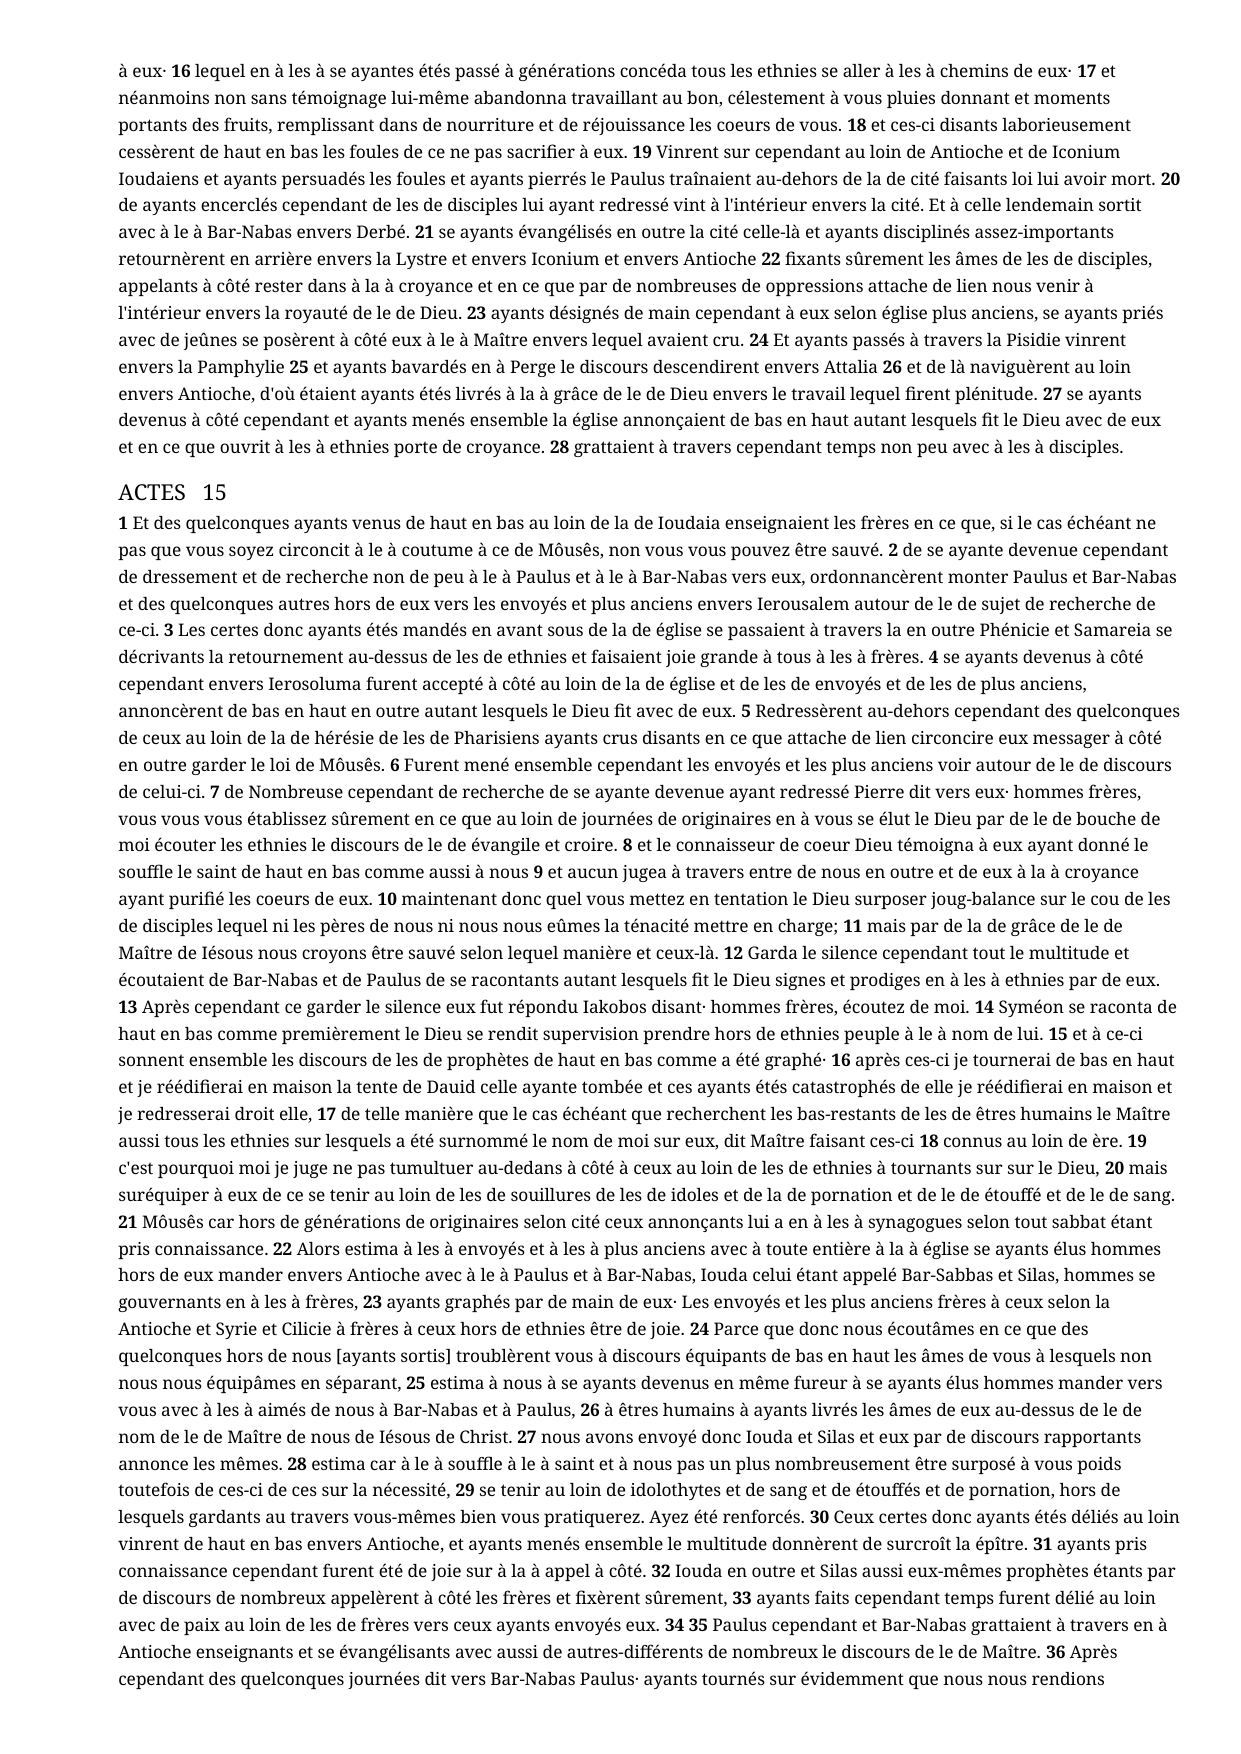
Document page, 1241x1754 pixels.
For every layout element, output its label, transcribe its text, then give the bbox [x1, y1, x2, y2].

text 1 Et des quelconques ayants venus de haut en bas au loin de la de Ioudaia enseignaient les frères en ce que, si le cas échéant ne pas que vous soyez circoncit à le à coutume à ce de Môusês, non vous vous pouvez être sauvé. 2 de se ayante devenue cependant de dressement et de recherche non de peu à le à Paulus et à le à Bar-Nabas vers eux, ordonnancèrent monter Paulus et Bar-Nabas et des quelconques autres hors de eux vers les envoyés et plus anciens envers Ierousalem autour de le de sujet de recherche de ce-ci. 3 Les certes donc ayants étés mandés en avant sous de la de église se passaient à travers la en outre Phénicie et Samareia se décrivants la retournement au-dessus de les de ethnies et faisaient joie grande à tous à les à frères. 4 se ayants devenus à côté cependant envers Ierosoluma furent accepté à côté au loin de la de église et de les de envoyés et de les de plus anciens, annoncèrent de bas en haut en outre autant lesquels le Dieu fit avec de eux. 5 Redressèrent au-dehors cependant des quelconques de ceux au loin de la de hérésie de les de Pharisiens ayants crus disants en ce que attache de lien circoncire eux messager à côté en outre garder le loi de Môusês. 6 Furent mené ensemble cependant les envoyés et les plus anciens voir autour de le de discours de celui-ci. 7 de Nombreuse cependant de recherche de se ayante devenue ayant redressé Pierre dit vers eux· hommes frères, vous vous vous établissez sûrement en ce que au loin de journées de originaires en à vous se élut le Dieu par de le de bouche de moi écouter les ethnies le discours de le de évangile et croire. 8 et le connaisseur de coeur Dieu témoigna à eux ayant donné le souffle le saint de haut en bas comme aussi à nous 9 et aucun jugea à travers entre de nous en outre et de eux à la à croyance ayant purifié les coeurs de eux. 10 maintenant donc quel vous mettez en tentation le Dieu surposer joug-balance sur le cou de les de disciples lequel ni les pères de nous ni nous nous eûmes la ténacité mettre en charge; 11 mais par de la de grâce de le de Maître de Iésous nous croyons être sauvé selon lequel manière et ceux-là. 12 Garda le silence cependant tout le multitude et écoutaient de Bar-Nabas et de Paulus de se racontants autant lesquels fit le Dieu signes et prodiges en à les à ethnies par de eux. 13 Après cependant ce garder le silence eux fut répondu Iakobos disant· hommes frères, écoutez de moi. 14 Syméon se raconta de haut en bas comme premièrement le Dieu se rendit supervision prendre hors de ethnies peuple à le à nom de lui. 15 et à ce-ci sonnent ensemble les discours de les de prophètes de haut en bas comme a été graphé· 16 après ces-ci je tournerai de bas en haut et je réédifierai en maison la tente de Dauid celle ayante tombée et ces ayants étés catastrophés de elle je réédifierai en maison et je redresserai droit elle, 17 de telle manière que le cas échéant que recherchent les bas-restants de les de êtres humains le Maître aussi tous les ethnies sur lesquels a été surnommé le nom de moi sur eux, dit Maître faisant ces-ci 18 connus au loin de ère. 19 c'est pourquoi moi je juge ne pas tumultuer au-dedans à côté à ceux au loin de les de ethnies à tournants sur sur le Dieu, 20 mais suréquiper à eux de ce se tenir au loin de les de souillures de les de idoles et de la de pornation et de le de étouffé et de le de sang. 21 Môusês car hors de générations de originaires selon cité ceux annonçants lui a en à les à synagogues selon tout sabbat étant pris connaissance. 22 Alors estima à les à envoyés et à les à plus anciens avec à toute entière à la à église se ayants élus hommes hors de eux mander envers Antioche avec à le à Paulus et à Bar-Nabas, Iouda celui étant appelé Bar-Sabbas et Silas, hommes se gouvernants en à les à frères, 23 ayants graphés par de main de eux· Les envoyés et les plus anciens frères à ceux selon la Antioche et Syrie et Cilicie à frères à ceux hors de ethnies être de joie. 24 Parce que donc nous écoutâmes en ce que des quelconques hors de nous [ayants sortis] troublèrent vous à discours équipants de bas en haut les âmes de vous à lesquels non nous nous équipâmes en séparant, 25 estima à nous à se ayants devenus en même fureur à se ayants élus hommes mander vers vous avec à les à aimés de nous à Bar-Nabas et à Paulus, 26 à êtres humains à ayants livrés les âmes de eux au-dessus de le de nom de le de Maître de nous de Iésous de Christ. 27 nous avons envoyé donc Iouda et Silas et eux par de discours rapportants annonce les mêmes. 28 estima car à le à souffle à le à saint et à nous pas un plus nombreusement être surposé à vous poids toutefois de ces-ci de ces sur la nécessité, 29 se tenir au loin de idolothytes et de sang et de étouffés et de pornation, hors de lesquels gardants au travers vous-mêmes bien vous pratiquerez. Ayez été renforcés. 30 Ceux certes donc ayants étés déliés au loin vinrent de haut en bas envers Antioche, et ayants menés ensemble le multitude donnèrent de surcroît la épître. 31 ayants pris connaissance cependant furent été de joie sur à la à appel à côté. 32 Iouda en outre et Silas aussi eux-mêmes prophètes étants par de discours de nombreux appelèrent à côté les frères et fixèrent sûrement, 33 ayants faits cependant temps furent délié au loin avec de paix au loin de les de frères vers ceux ayants envoyés eux. 34 35 Paulus cependant et Bar-Nabas grattaient à travers en à Antioche enseignants et se évangélisants avec aussi de autres-différents de nombreux le discours de le de Maître. 36 Après cependant des quelconques journées dit vers Bar-Nabas Paulus· ayants tournés sur évidemment que nous nous rendions [118, 511, 1181, 1690]
text à eux· 16 lequel en à les à se ayantes étés passé à générations concéda tous les ethnies se aller à les à chemins de eux· 17 et néanmoins non sans témoignage lui-même abandonna travaillant au bon, célestement à vous pluies donnant et moments portants des fruits, remplissant dans de nourriture et de réjouissance les coeurs de vous. 18 et ces-ci disants laborieusement cessèrent de haut en bas les foules de ce ne pas sacrifier à eux. 19 Vinrent sur cependant au loin de Antioche et de Iconium Ioudaiens et ayants persuadés les foules et ayants pierrés le Paulus traînaient au-dehors de la de cité faisants loi lui avoir mort. 20 de ayants encerclés cependant de les de disciples lui ayant redressé vint à l'intérieur envers la cité. Et à celle lendemain sortit avec à le à Bar-Nabas envers Derbé. 21 se ayants évangélisés en outre la cité celle-là et ayants disciplinés assez-importants retournèrent en arrière envers la Lystre et envers Iconium et envers Antioche 22 fixants sûrement les âmes de les de disciples, appelants à côté rester dans à la à croyance et en ce que par de nombreuses de oppressions attache de lien nous venir à l'intérieur envers la royauté de le de Dieu. 23 ayants désignés de main cependant à eux selon église plus anciens, se ayants priés avec de jeûnes se posèrent à côté eux à le à Maître envers lequel avaient cru. 24 Et ayants passés à travers la Pisidie vinrent envers la Pamphylie 25 et ayants bavardés en à Perge le discours descendirent envers Attalia 26 et de là naviguèrent au loin envers Antioche, d'où étaient ayants étés livrés à la à grâce de le de Dieu envers le travail lequel firent plénitude. 27 se ayants devenus à côté cependant et ayants menés ensemble la église annonçaient de bas en haut autant lesquels fit le Dieu avec de eux et en ce que ouvrit à les à ethnies porte de croyance. 28 grattaient à travers cependant temps non peu avec à les à disciples. [118, 59, 1181, 459]
text ACTES 15 [118, 477, 1181, 507]
